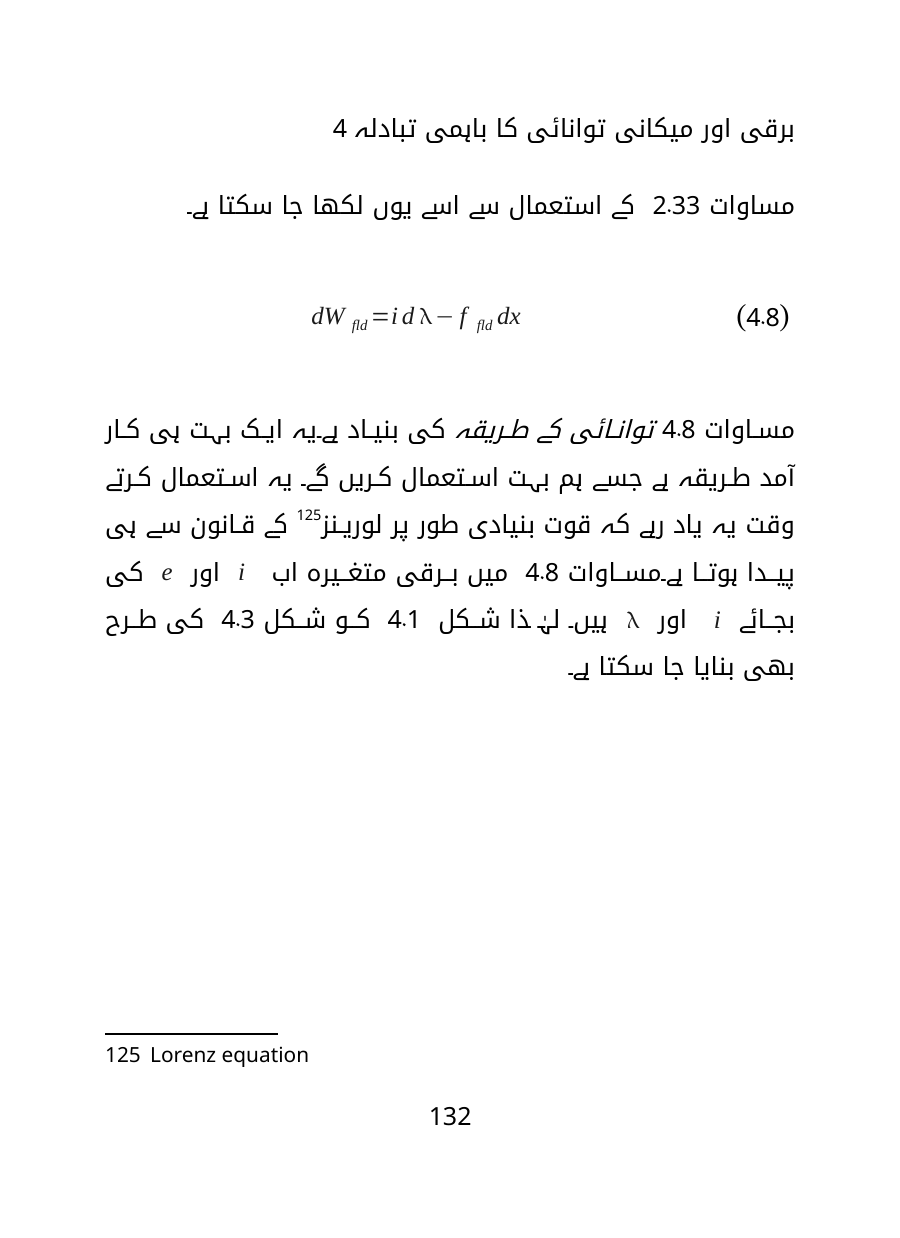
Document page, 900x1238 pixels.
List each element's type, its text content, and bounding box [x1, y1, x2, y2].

text Lorenz equation [105, 1040, 795, 1068]
table_header (4.8) [718, 289, 795, 360]
text مساوات 2.33 کے استعمال سے اسے یوں لکھا جا سکتا ہے۔ [105, 182, 795, 230]
text مساوات 4.8 توانائی کے طریقہ کی بنیاد ہے۔یہ ایک بہت ہی کار آمد طریقہ ہے جسے ہم بہت استعمال کریں گے۔ یہ استعمال کرتے وقت یہ یاد رہے کہ قوت بنیادی طور پر لورینز کے قانون سے ہی پیدا ہوتا ہے۔مساوات 4.8 میں برقی متغیرہ اب اورکی بجائے اورہیں۔ لہٰذا شکل 4.1 کو شکل 4.3 کی طرح بھی بنایا جا سکتا ہے۔ [105, 407, 795, 691]
table_header [105, 289, 718, 360]
